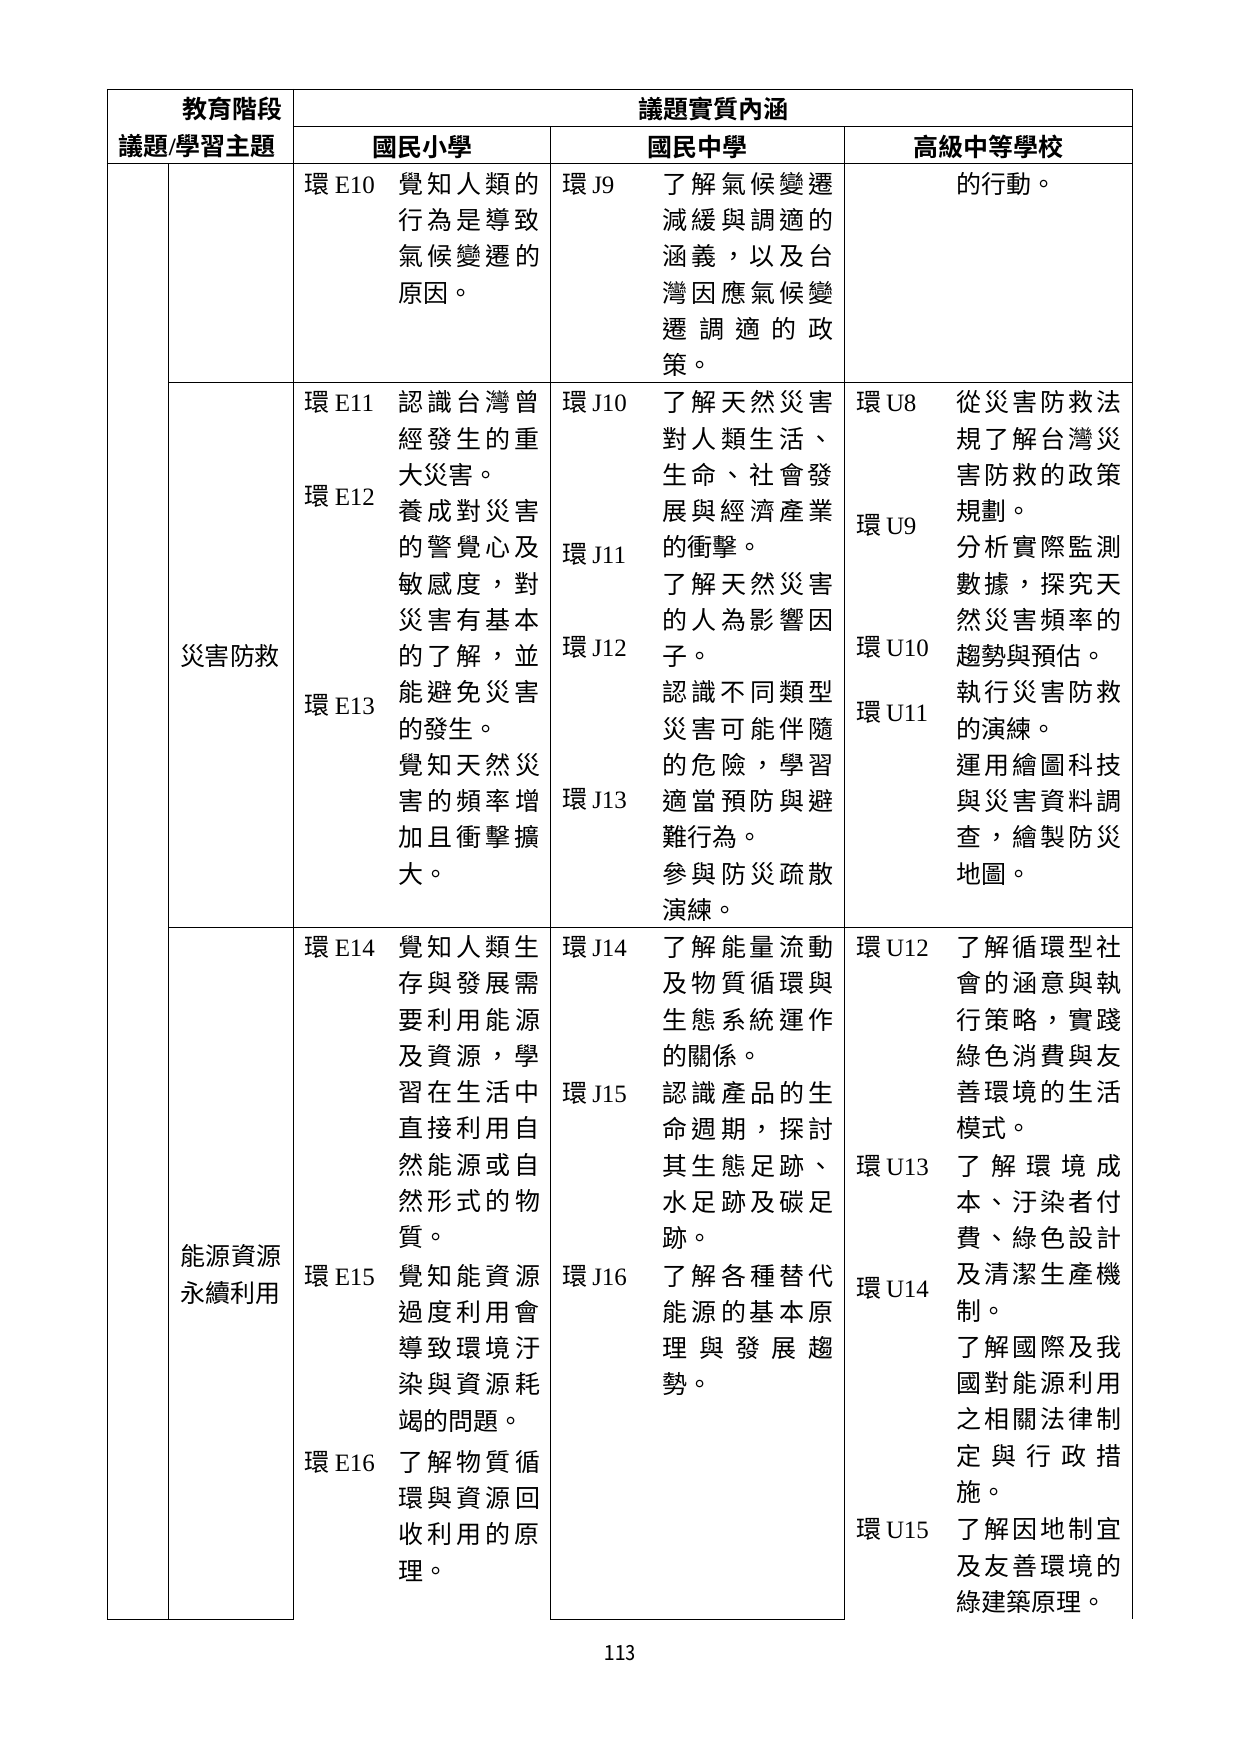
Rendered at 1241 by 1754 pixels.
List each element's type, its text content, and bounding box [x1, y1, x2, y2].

table_cell 環J10 環J11 環J12 環J13 [551, 383, 651, 927]
table_cell 認識台灣曾經發生的重大災害。 養成對災害的警覺心及敏感度，對災害有基本的了解，並能避免災害的發生。 覺知天然災害的頻率增加且衝擊擴大。 [387, 383, 550, 927]
table_cell 高級中等學校 [845, 127, 1132, 163]
table_cell [108, 164, 168, 1618]
table_cell 了解環境成本、汙染者付費、綠色設計及清潔生產機制。 了解國際及我國對能源利用之相關法律制定與行政措施。 [945, 1145, 1132, 1509]
table_cell 了解天然災害對人類生活、生命、社會發展與經濟產業的衝擊。 了解天然災害的人為影響因子。 認識不同類型災害可能伴隨的危險，學習適當預防與避難行為。 參與防災疏散演練。 [651, 383, 844, 927]
table_cell 災害防救 [169, 383, 293, 927]
table_cell 環E11 環E12 環E13 [294, 383, 387, 927]
table_cell 覺知能資源過度利用會導致環境汙染與資源耗竭的問題。 [387, 1255, 550, 1441]
table_cell 了解循環型社會的涵意與執行策略，實踐綠色消費與友善環境的生活模式。 [945, 928, 1132, 1145]
table_header 教育階段 議題/學習主題 [108, 90, 293, 163]
table_cell 環E15 [294, 1255, 387, 1441]
table_cell [845, 164, 945, 382]
table_cell 環J14 [551, 928, 651, 1073]
table_cell 能源資源永續利用 [169, 928, 293, 1618]
table_cell [169, 164, 293, 382]
table_cell 覺知人類的行為是導致氣候變遷的原因。 [387, 164, 550, 382]
table_cell 的行動。 [945, 164, 1132, 382]
table_cell 覺知人類生存與發展需要利用能源及資源，學習在生活中直接利用自然能源或自然形式的物質。 [387, 928, 550, 1255]
table_cell 了解各種替代能源的基本原理與發展趨勢。 [651, 1255, 844, 1618]
table_cell 了解氣候變遷減緩與調適的涵義，以及台灣因應氣候變遷調適的政策。 [651, 164, 844, 382]
table_header 議題實質內涵 [294, 90, 1132, 126]
table_cell 環U12 [845, 928, 945, 1145]
table_cell 了解因地制宜及友善環境的綠建築原理。 [945, 1509, 1132, 1618]
table_cell 從災害防救法規了解台灣災害防救的政策規劃。 分析實際監測數據，探究天然災害頻率的趨勢與預估。 執行災害防救的演練。 運用繪圖科技與災害資料調查，繪製防災地圖。 [945, 383, 1132, 927]
table_cell 環U15 [845, 1509, 945, 1618]
table_cell 認識產品的生命週期，探討其生態足跡、水足跡及碳足跡。 [651, 1073, 844, 1255]
table_cell 了解物質循環與資源回收利用的原理。 [387, 1441, 550, 1618]
table_cell 環E16 [294, 1441, 387, 1618]
table_cell 環J15 [551, 1073, 651, 1255]
table_cell 環U8 環U9 環U10 環U11 [845, 383, 945, 927]
table_cell 了解能量流動及物質循環與生態系統運作的關係。 [651, 928, 844, 1073]
table_cell 環E10 [294, 164, 387, 382]
table_cell 環J16 [551, 1255, 651, 1618]
table_cell 國民小學 [294, 127, 550, 163]
table_cell 國民中學 [551, 127, 844, 163]
table_cell 環U13 環U14 [845, 1145, 945, 1509]
table_cell 環J9 [551, 164, 651, 382]
table_cell 環E14 [294, 928, 387, 1255]
